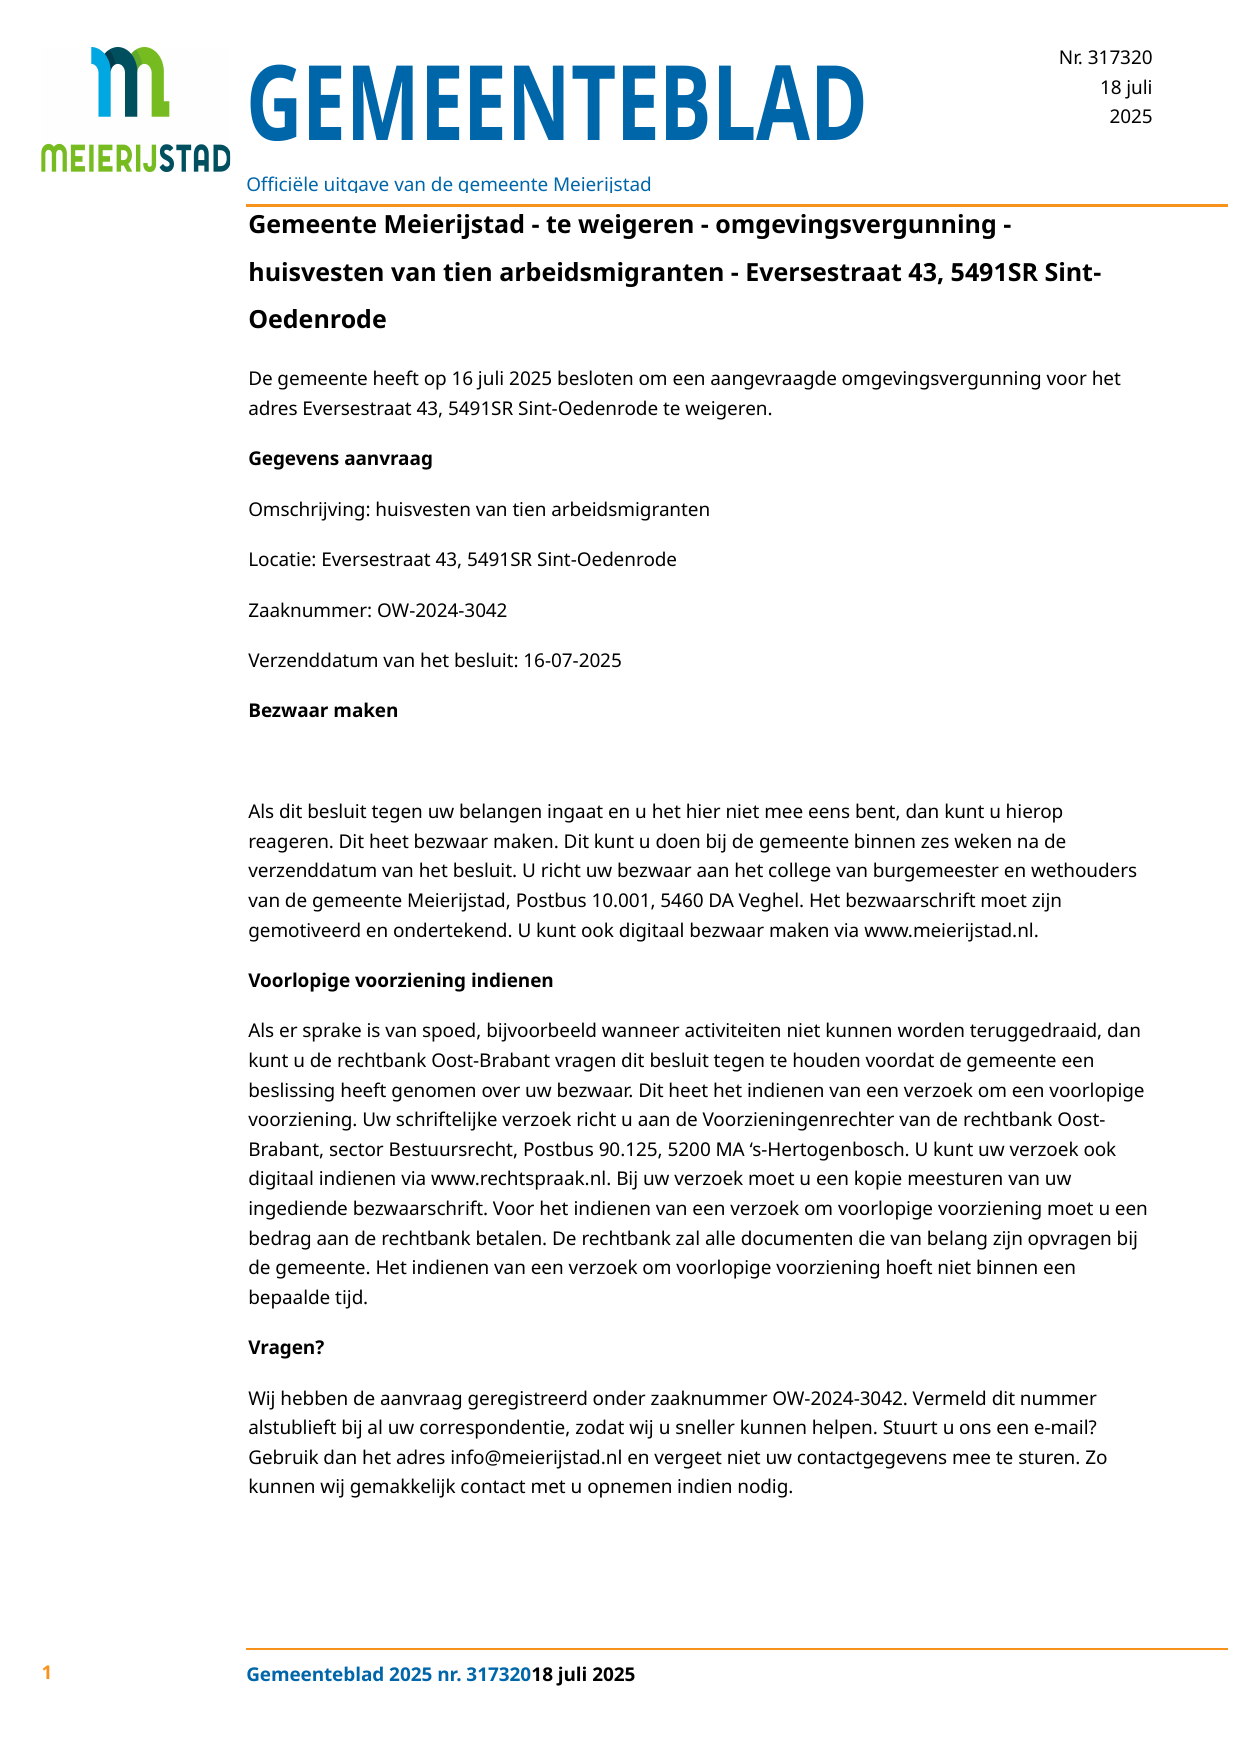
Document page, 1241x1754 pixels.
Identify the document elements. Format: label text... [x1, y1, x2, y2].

text Gegevens aanvraag [248, 446, 1152, 471]
text Omschrijving: huisvesten van tien arbeidsmigranten [248, 496, 1152, 522]
text Verzenddatum van het besluit: 16-07-2025 [248, 647, 1152, 673]
text Bezwaar maken [248, 698, 1152, 723]
text De gemeente heeft op 16 juli 2025 besloten om een aangevraagde omgevingsvergunning voor het adres Eversestraat 43, 5491SR Sint-Oedenrode te weigeren. [248, 366, 1152, 421]
text Gemeente Meierijstad - te weigeren - omgevingsvergunning - huisvesten van tien arbeidsmigranten - Eversestraat 43, 5491SR Sint-Oedenrode [248, 207, 1152, 336]
text Wij hebben de aanvraag geregistreerd onder zaaknummer OW-2024-3042. Vermeld dit nummer alstublieft bij al uw correspondentie, zodat wij u sneller kunnen helpen. Stuurt u ons een e-mail? Gebruik dan het adres info@meierijstad.nl en vergeet niet uw contactgegevens mee te sturen. Zo kunnen wij gemakkelijk contact met u opnemen indien nodig. [248, 1385, 1152, 1499]
picture [41, 47, 231, 172]
text Vragen? [248, 1334, 1152, 1360]
text Als dit besluit tegen uw belangen ingaat en u het hier niet mee eens bent, dan kunt u hierop reageren. Dit heet bezwaar maken. Dit kunt u doen bij de gemeente binnen zes weken na de verzenddatum van het besluit. U richt uw bezwaar aan het college van burgemeester en wethouders van de gemeente Meierijstad, Postbus 10.001, 5460 DA Veghel. Het bezwaarschrift moet zijn gemotiveerd en ondertekend. U kunt ook digitaal bezwaar maken via www.meierijstad.nl. [248, 798, 1152, 942]
text Als er sprake is van spoed, bijvoorbeeld wanneer activiteiten niet kunnen worden teruggedraaid, dan kunt u de rechtbank Oost-Brabant vragen dit besluit tegen te houden voordat de gemeente een beslissing heeft genomen over uw bezwaar. Dit heet het indienen van een verzoek om een voorlopige voorziening. Uw schriftelijke verzoek richt u aan de Voorzieningenrechter van de rechtbank Oost-Brabant, sector Bestuursrecht, Postbus 90.125, 5200 MA ‘s-Hertogenbosch. U kunt uw verzoek ook digitaal indienen via www.rechtspraak.nl. Bij uw verzoek moet u een kopie meesturen van uw ingediende bezwaarschrift. Voor het indienen van een verzoek om voorlopige voorziening moet u een bedrag aan de rechtbank betalen. De rechtbank zal alle documenten die van belang zijn opvragen bij de gemeente. Het indienen van een verzoek om voorlopige voorziening hoeft niet binnen een bepaalde tijd. [248, 1018, 1152, 1309]
text Zaaknummer: OW-2024-3042 [248, 597, 1152, 622]
text Locatie: Eversestraat 43, 5491SR Sint-Oedenrode [248, 546, 1152, 572]
text Voorlopige voorziening indienen [248, 967, 1152, 993]
